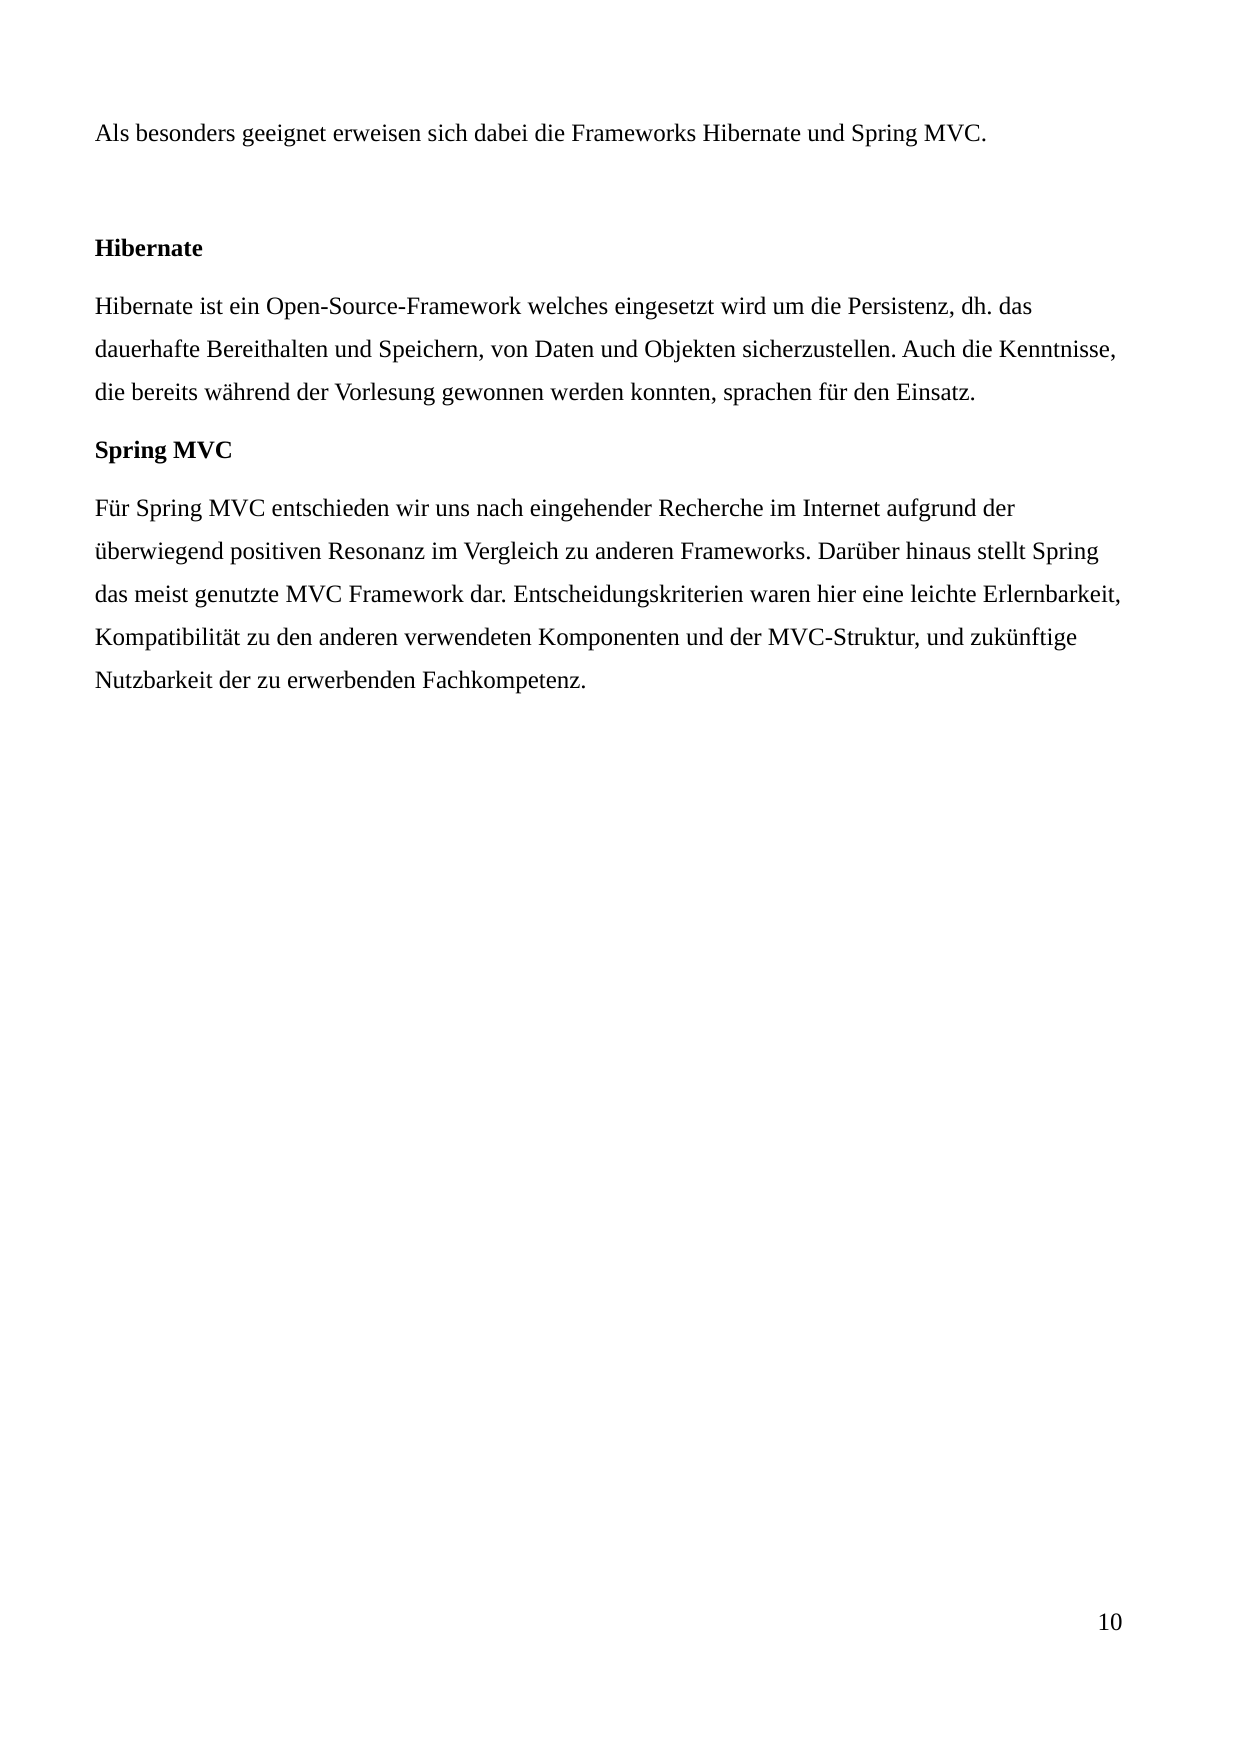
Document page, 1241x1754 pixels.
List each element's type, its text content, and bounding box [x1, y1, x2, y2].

text Spring MVC [94, 435, 1122, 464]
text Hibernate ist ein Open-Source-Framework welches eingesetzt wird um die Persistenz, dh. das dauerhafte Bereithalten und Speichern, von Daten und Objekten sicherzustellen. Auch die Kenntnisse, die bereits während der Vorlesung gewonnen werden konnten, sprachen für den Einsatz. [94, 291, 1122, 406]
text Hibernate [94, 233, 1122, 262]
text Für Spring MVC entschieden wir uns nach eingehender Recherche im Internet aufgrund der überwiegend positiven Resonanz im Vergleich zu anderen Frameworks. Darüber hinaus stellt Spring das meist genutzte MVC Framework dar. Entscheidungskriterien waren hier eine leichte Erlernbarkeit, Kompatibilität zu den anderen verwendeten Komponenten und der MVC-Struktur, und zukünftige Nutzbarkeit der zu erwerbenden Fachkompetenz. [94, 493, 1122, 694]
text Als besonders geeignet erweisen sich dabei die Frameworks Hibernate und Spring MVC. [94, 118, 1122, 147]
